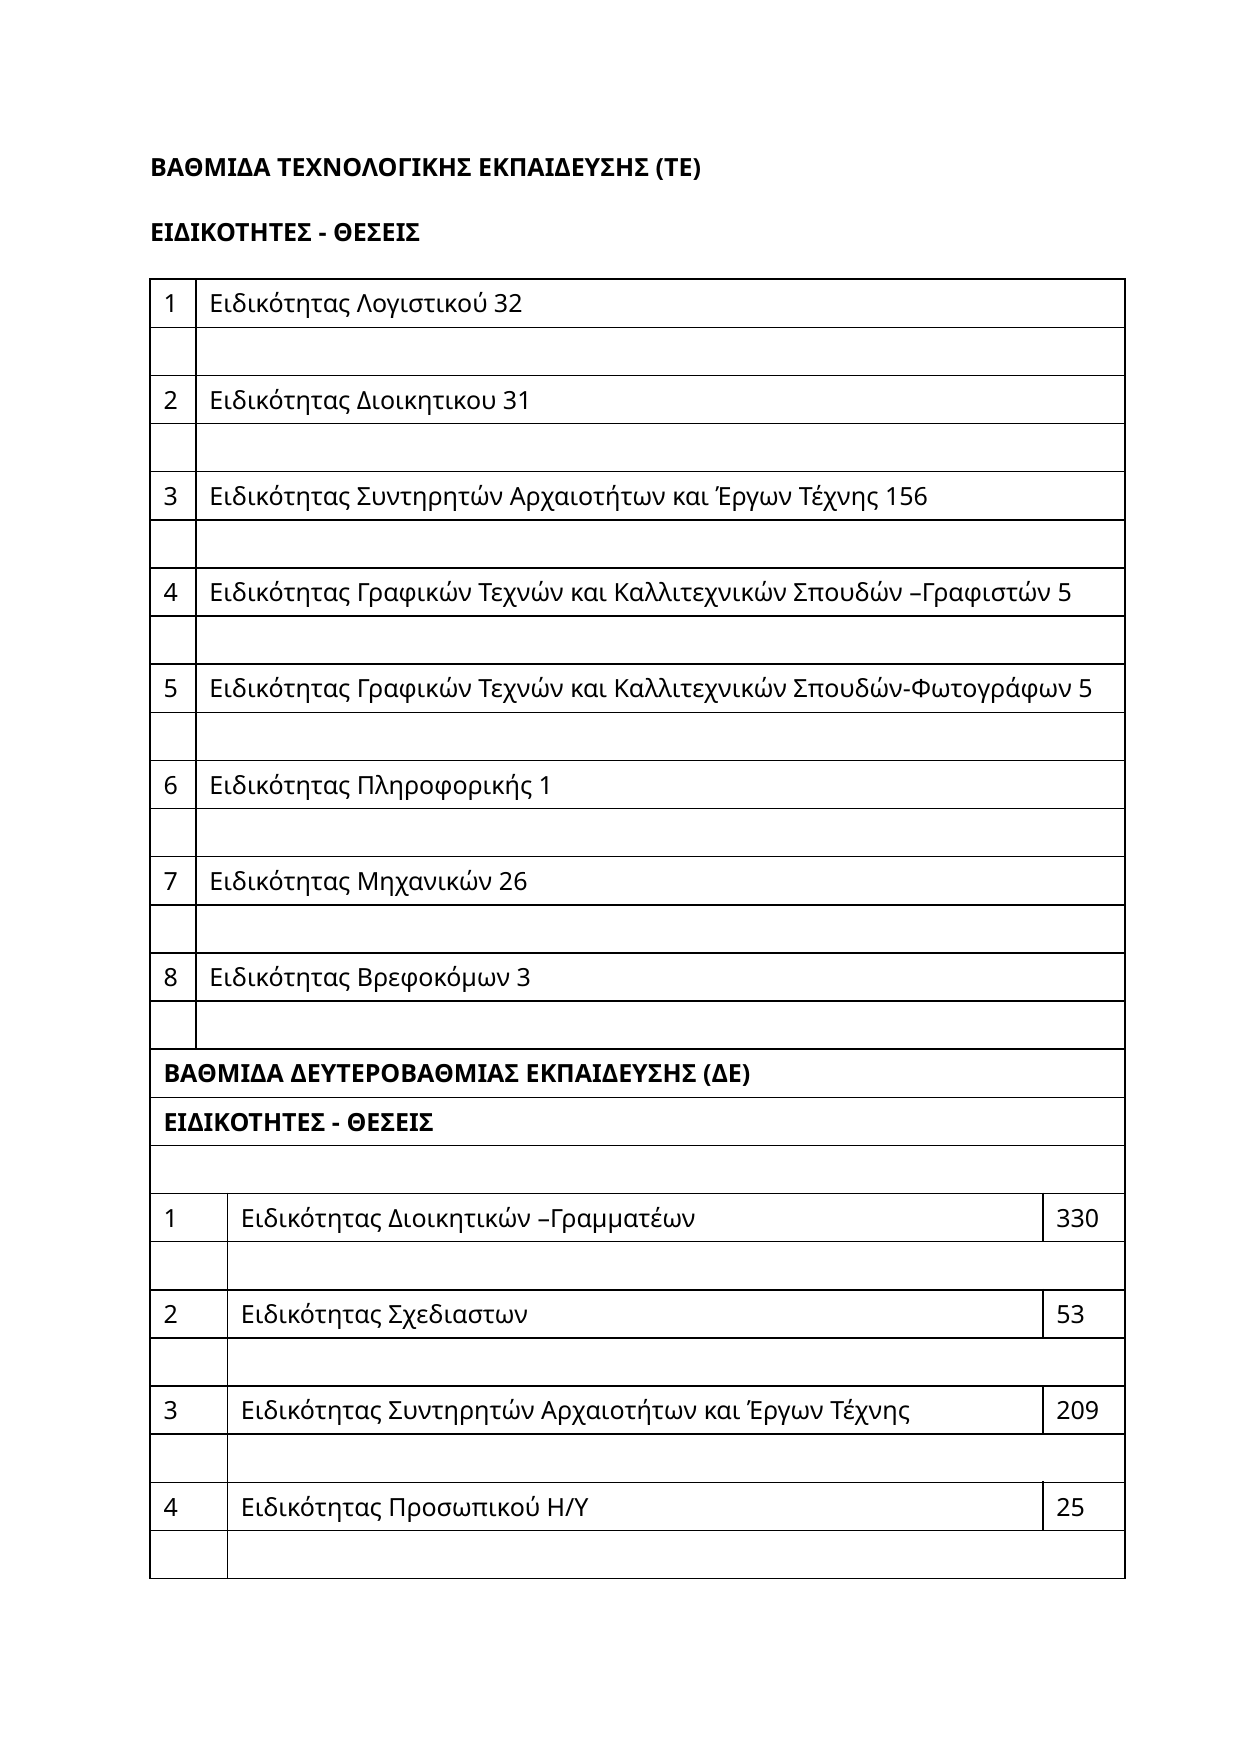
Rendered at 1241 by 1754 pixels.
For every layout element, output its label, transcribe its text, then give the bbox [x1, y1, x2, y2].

table_cell [151, 1146, 1124, 1193]
table_cell ΒΑΘΜΙΔΑ ΔΕΥΤΕΡΟΒΑΘΜΙΑΣ ΕΚΠΑΙΔΕΥΣΗΣ (ΔΕ) [151, 1050, 1124, 1096]
table_cell Ειδικότητας Βρεφοκόμων 3 [197, 954, 1124, 1000]
table_cell [151, 1339, 227, 1385]
table_cell [151, 809, 195, 856]
table_cell 25 [1044, 1483, 1124, 1529]
table_cell 2 [151, 1291, 227, 1337]
table_cell 53 [1044, 1291, 1124, 1337]
table_cell Ειδικότητας Διοικητικου 31 [197, 376, 1124, 423]
table_cell [151, 1002, 195, 1048]
table_cell [151, 1531, 227, 1578]
table_cell [228, 1339, 1124, 1385]
table_cell [151, 328, 195, 374]
table_header Ειδικότητας Λογιστικού 32 [197, 280, 1124, 326]
table_cell [151, 1435, 227, 1481]
table_cell Ειδικότητας Προσωπικού Η/Υ [228, 1483, 1042, 1529]
table_cell 5 [151, 665, 195, 711]
table_cell [228, 1531, 1124, 1578]
table_header 1 [151, 280, 195, 326]
table_cell 2 [151, 376, 195, 423]
table_cell [151, 521, 195, 567]
table_cell [228, 1242, 1124, 1289]
table_cell Ειδικότητας Πληροφορικής 1 [197, 761, 1124, 808]
table_cell 4 [151, 569, 195, 615]
table_cell [228, 1435, 1124, 1481]
table_cell [197, 328, 1124, 374]
table_cell 3 [151, 1387, 227, 1433]
table_cell [197, 713, 1124, 759]
table_cell 4 [151, 1483, 227, 1529]
table_cell Ειδικότητας Σχεδιαστων [228, 1291, 1042, 1337]
table_cell [197, 521, 1124, 567]
table_cell [197, 424, 1124, 471]
table_cell [151, 617, 195, 663]
table_cell 7 [151, 857, 195, 904]
table_cell [151, 1242, 227, 1289]
table_cell 3 [151, 472, 195, 519]
table_cell [197, 617, 1124, 663]
table_cell Ειδικότητας Συντηρητών Αρχαιοτήτων και Έργων Τέχνης 156 [197, 472, 1124, 519]
table_cell 8 [151, 954, 195, 1000]
table_cell [151, 713, 195, 759]
table_cell 209 [1044, 1387, 1124, 1433]
text ΕΙΔΙΚΟΤΗΤΕΣ - ΘΕΣΕΙΣ [150, 214, 1090, 248]
table_cell Ειδικότητας Συντηρητών Αρχαιοτήτων και Έργων Τέχνης [228, 1387, 1042, 1433]
table_cell [197, 906, 1124, 952]
table_cell 6 [151, 761, 195, 808]
table_cell Ειδικότητας Γραφικών Τεχνών και Καλλιτεχνικών Σπουδών –Γραφιστών 5 [197, 569, 1124, 615]
table_cell Ειδικότητας Διοικητικών –Γραμματέων [228, 1194, 1042, 1241]
table_cell Ειδικότητας Μηχανικών 26 [197, 857, 1124, 904]
text ΒΑΘΜΙΔΑ ΤΕΧΝΟΛΟΓΙΚΗΣ ΕΚΠΑΙΔΕΥΣΗΣ (ΤΕ) [150, 150, 1090, 184]
table_cell [151, 906, 195, 952]
table_cell 1 [151, 1194, 227, 1241]
table_cell [197, 809, 1124, 856]
table_cell 330 [1044, 1194, 1124, 1241]
table_cell Ειδικότητας Γραφικών Τεχνών και Καλλιτεχνικών Σπουδών-Φωτογράφων 5 [197, 665, 1124, 711]
table_cell ΕΙΔΙΚΟΤΗΤΕΣ - ΘΕΣΕΙΣ [151, 1098, 1124, 1144]
table_cell [197, 1002, 1124, 1048]
table_cell [151, 424, 195, 471]
